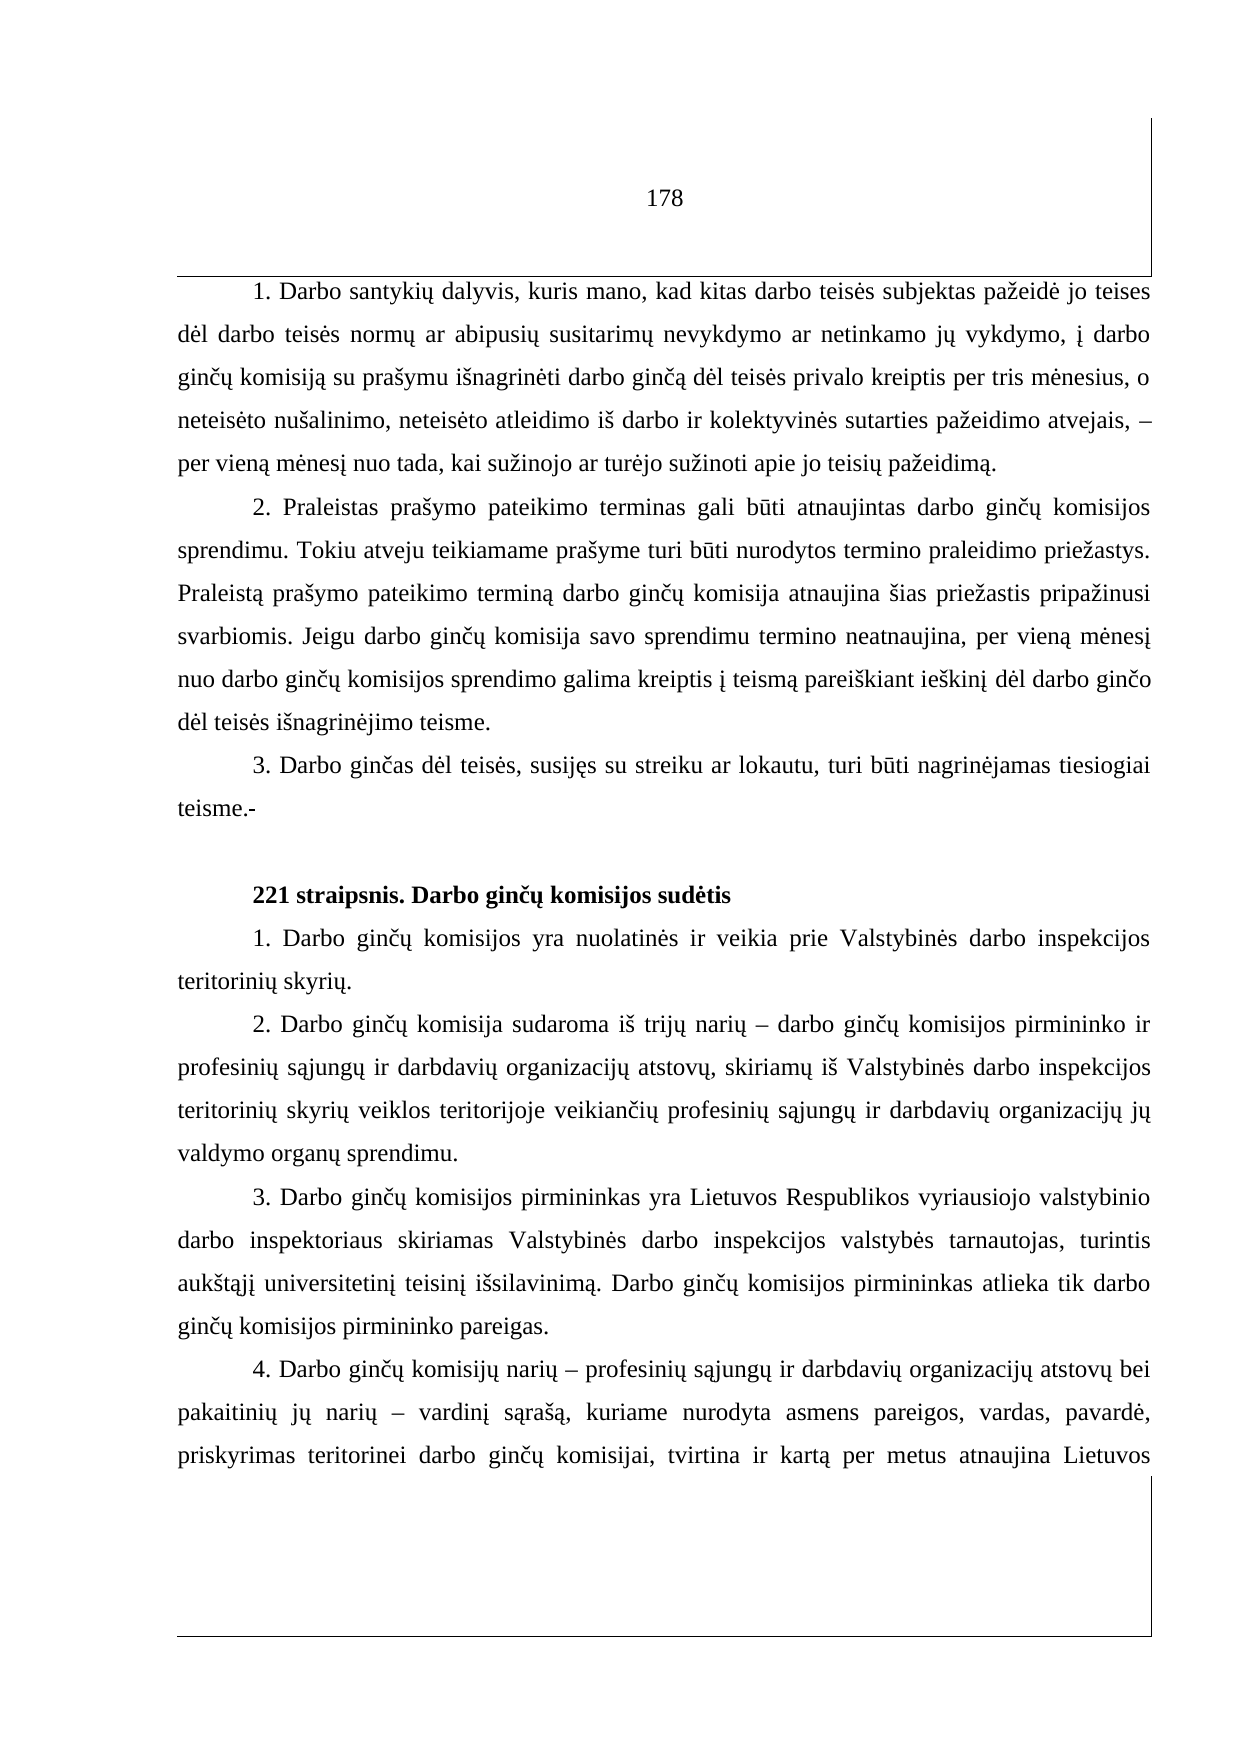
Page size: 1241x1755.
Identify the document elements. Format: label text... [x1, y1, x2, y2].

text 1. Darbo santykių dalyvis, kuris mano, kad kitas darbo teisės subjektas pažeidė jo teises dėl darbo teisės normų ar abipusių susitarimų nevykdymo ar netinkamo jų vykdymo, į darbo ginčų komisiją su prašymu išnagrinėti darbo ginčą dėl teisės privalo kreiptis per tris mėnesius, o neteisėto nušalinimo, neteisėto atleidimo iš darbo ir kolektyvinės sutarties pažeidimo atvejais, –per vieną mėnesį nuo tada, kai sužinojo ar turėjo sužinoti apie jo teisių pažeidimą. [177, 276, 1152, 477]
text 2. Darbo ginčų komisija sudaroma iš trijų narių – darbo ginčų komisijos pirmininko ir profesinių sąjungų ir darbdavių organizacijų atstovų, skiriamų iš Valstybinės darbo inspekcijos teritorinių skyrių veiklos teritorijoje veikiančių profesinių sąjungų ir darbdavių organizacijų jų valdymo organų sprendimu. [177, 1009, 1152, 1167]
text 3. Darbo ginčas dėl teisės, susijęs su streiku ar lokautu, turi būti nagrinėjamas tiesiogiai teisme. [177, 750, 1152, 822]
text 1. Darbo ginčų komisijos yra nuolatinės ir veikia prie Valstybinės darbo inspekcijos teritorinių skyrių. [177, 923, 1152, 995]
text 4. Darbo ginčų komisijų narių – profesinių sąjungų ir darbdavių organizacijų atstovų bei pakaitinių jų narių – vardinį sąrašą, kuriame nurodyta asmens pareigos, vardas, pavardė, priskyrimas teritorinei darbo ginčų komisijai, tvirtina ir kartą per metus atnaujina Lietuvos [177, 1354, 1152, 1469]
subtitle 221 straipsnis. Darbo ginčų komisijos sudėtis [177, 880, 1152, 908]
text 2. Praleistas prašymo pateikimo terminas gali būti atnaujintas darbo ginčų komisijos sprendimu. Tokiu atveju teikiamame prašyme turi būti nurodytos termino praleidimo priežastys. Praleistą prašymo pateikimo terminą darbo ginčų komisija atnaujina šias priežastis pripažinusi svarbiomis. Jeigu darbo ginčų komisija savo sprendimu termino neatnaujina, per vieną mėnesį nuo darbo ginčų komisijos sprendimo galima kreiptis į teismą pareiškiant ieškinį dėl darbo ginčo dėl teisės išnagrinėjimo teisme. [177, 492, 1152, 736]
text 3. Darbo ginčų komisijos pirmininkas yra Lietuvos Respublikos vyriausiojo valstybinio darbo inspektoriaus skiriamas Valstybinės darbo inspekcijos valstybės tarnautojas, turintis aukštąjį universitetinį teisinį išsilavinimą. Darbo ginčų komisijos pirmininkas atlieka tik darbo ginčų komisijos pirmininko pareigas. [177, 1182, 1152, 1340]
